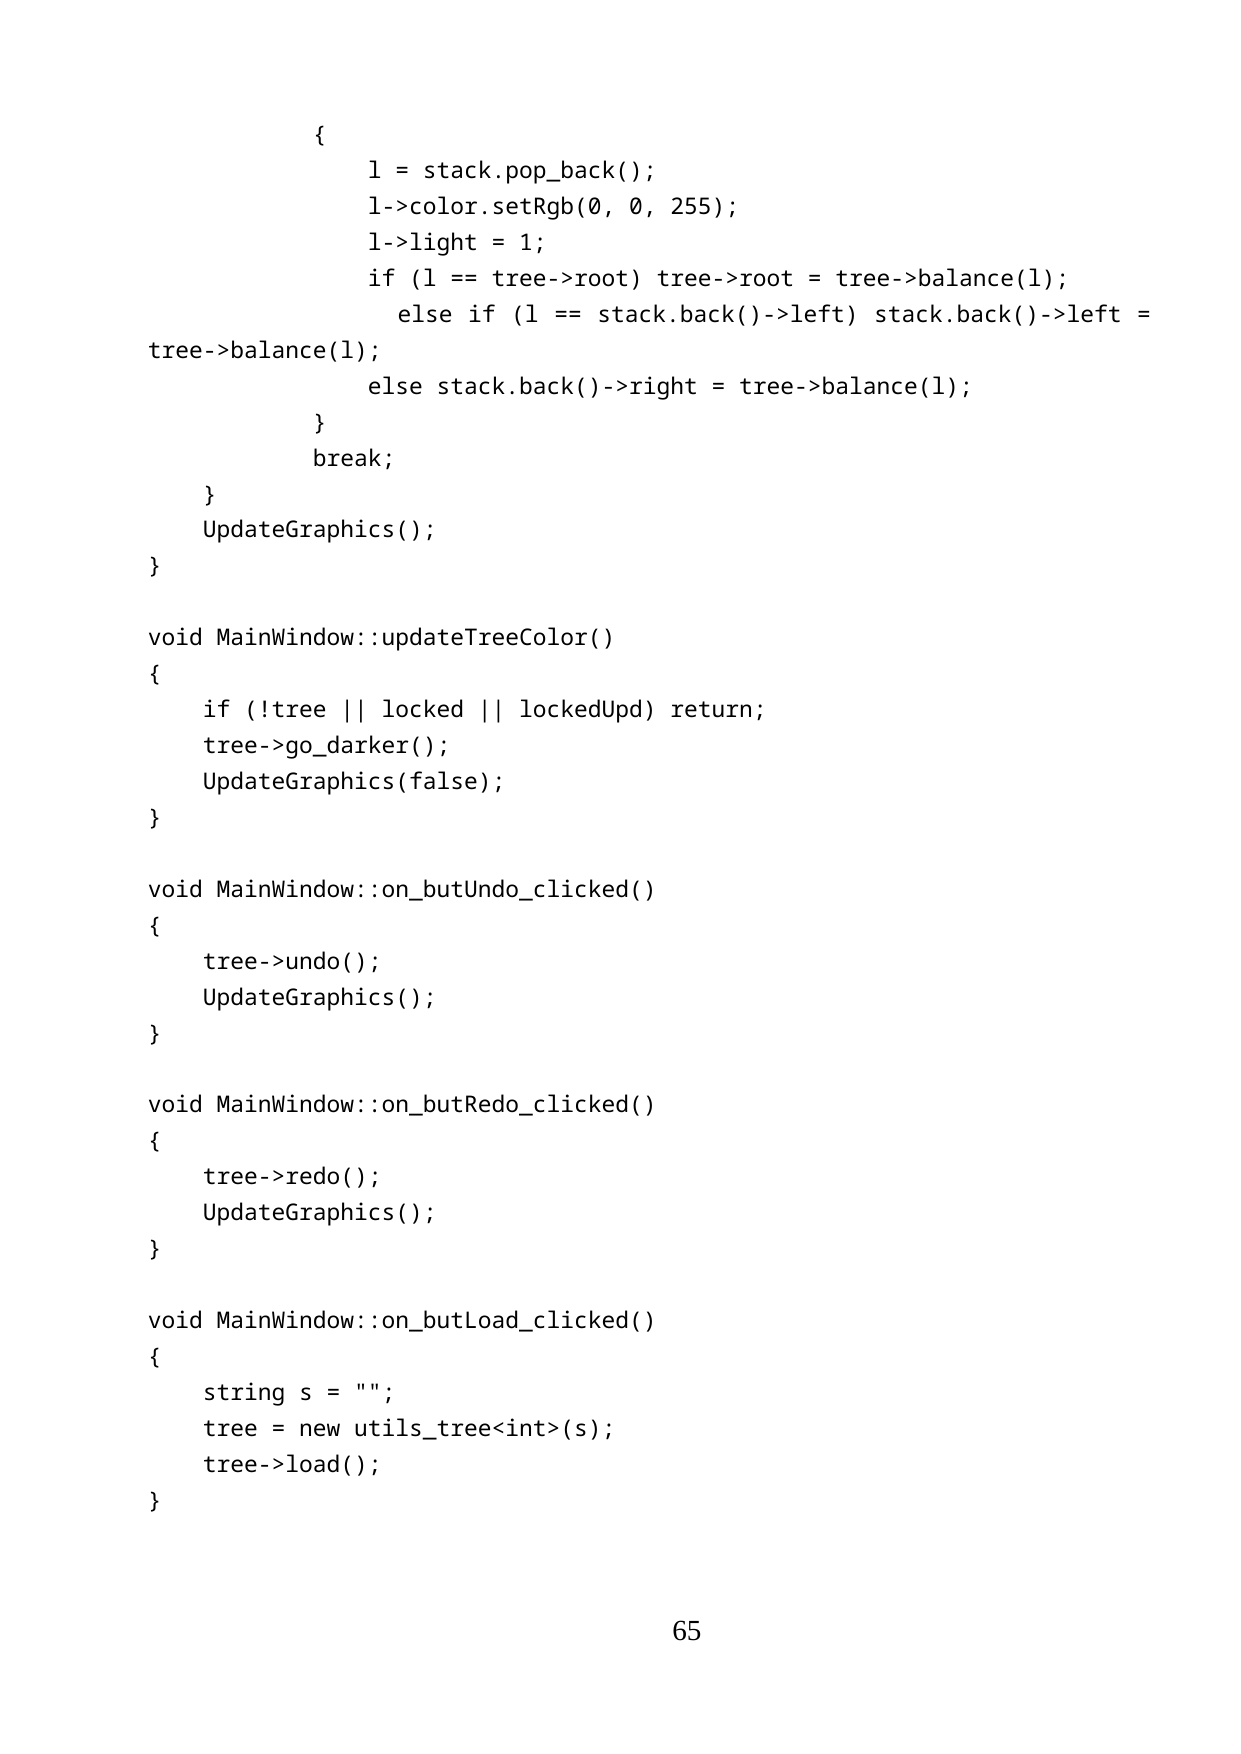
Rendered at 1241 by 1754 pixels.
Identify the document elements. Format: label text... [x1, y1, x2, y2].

text void MainWindow::on_butRedo_clicked() [148, 1088, 1152, 1120]
text { [148, 118, 1152, 149]
text void MainWindow::on_butUndo_clicked() [148, 873, 1152, 904]
text tree->go_darker(); [148, 729, 1152, 760]
text UpdateGraphics(false); [148, 765, 1152, 796]
text l = stack.pop_back(); [148, 154, 1152, 185]
text } [148, 1484, 1152, 1515]
text UpdateGraphics(); [148, 513, 1152, 545]
text } [148, 1017, 1152, 1048]
text } [148, 801, 1152, 832]
text { [148, 1124, 1152, 1156]
text tree->load(); [148, 1448, 1152, 1479]
text UpdateGraphics(); [148, 981, 1152, 1012]
text tree->undo(); [148, 945, 1152, 976]
text l->color.setRgb(0, 0, 255); [148, 190, 1152, 221]
text l->light = 1; [148, 226, 1152, 257]
text break; [148, 442, 1152, 473]
text void MainWindow::updateTreeColor() [148, 621, 1152, 652]
text if (l == tree->root) tree->root = tree->balance(l); [148, 262, 1152, 293]
text else if (l == stack.back()->left) stack.back()->left = tree->balance(l); [148, 298, 1152, 365]
text void MainWindow::on_butLoad_clicked() [148, 1304, 1152, 1335]
text { [148, 1340, 1152, 1371]
text if (!tree || locked || lockedUpd) return; [148, 693, 1152, 724]
text } [148, 477, 1152, 509]
text UpdateGraphics(); [148, 1196, 1152, 1227]
text tree = new utils_tree<int>(s); [148, 1412, 1152, 1443]
text { [148, 909, 1152, 940]
text string s = ""; [148, 1376, 1152, 1407]
text { [148, 657, 1152, 688]
text } [148, 549, 1152, 581]
text tree->redo(); [148, 1160, 1152, 1192]
text } [148, 406, 1152, 437]
text else stack.back()->right = tree->balance(l); [148, 370, 1152, 401]
text } [148, 1232, 1152, 1263]
